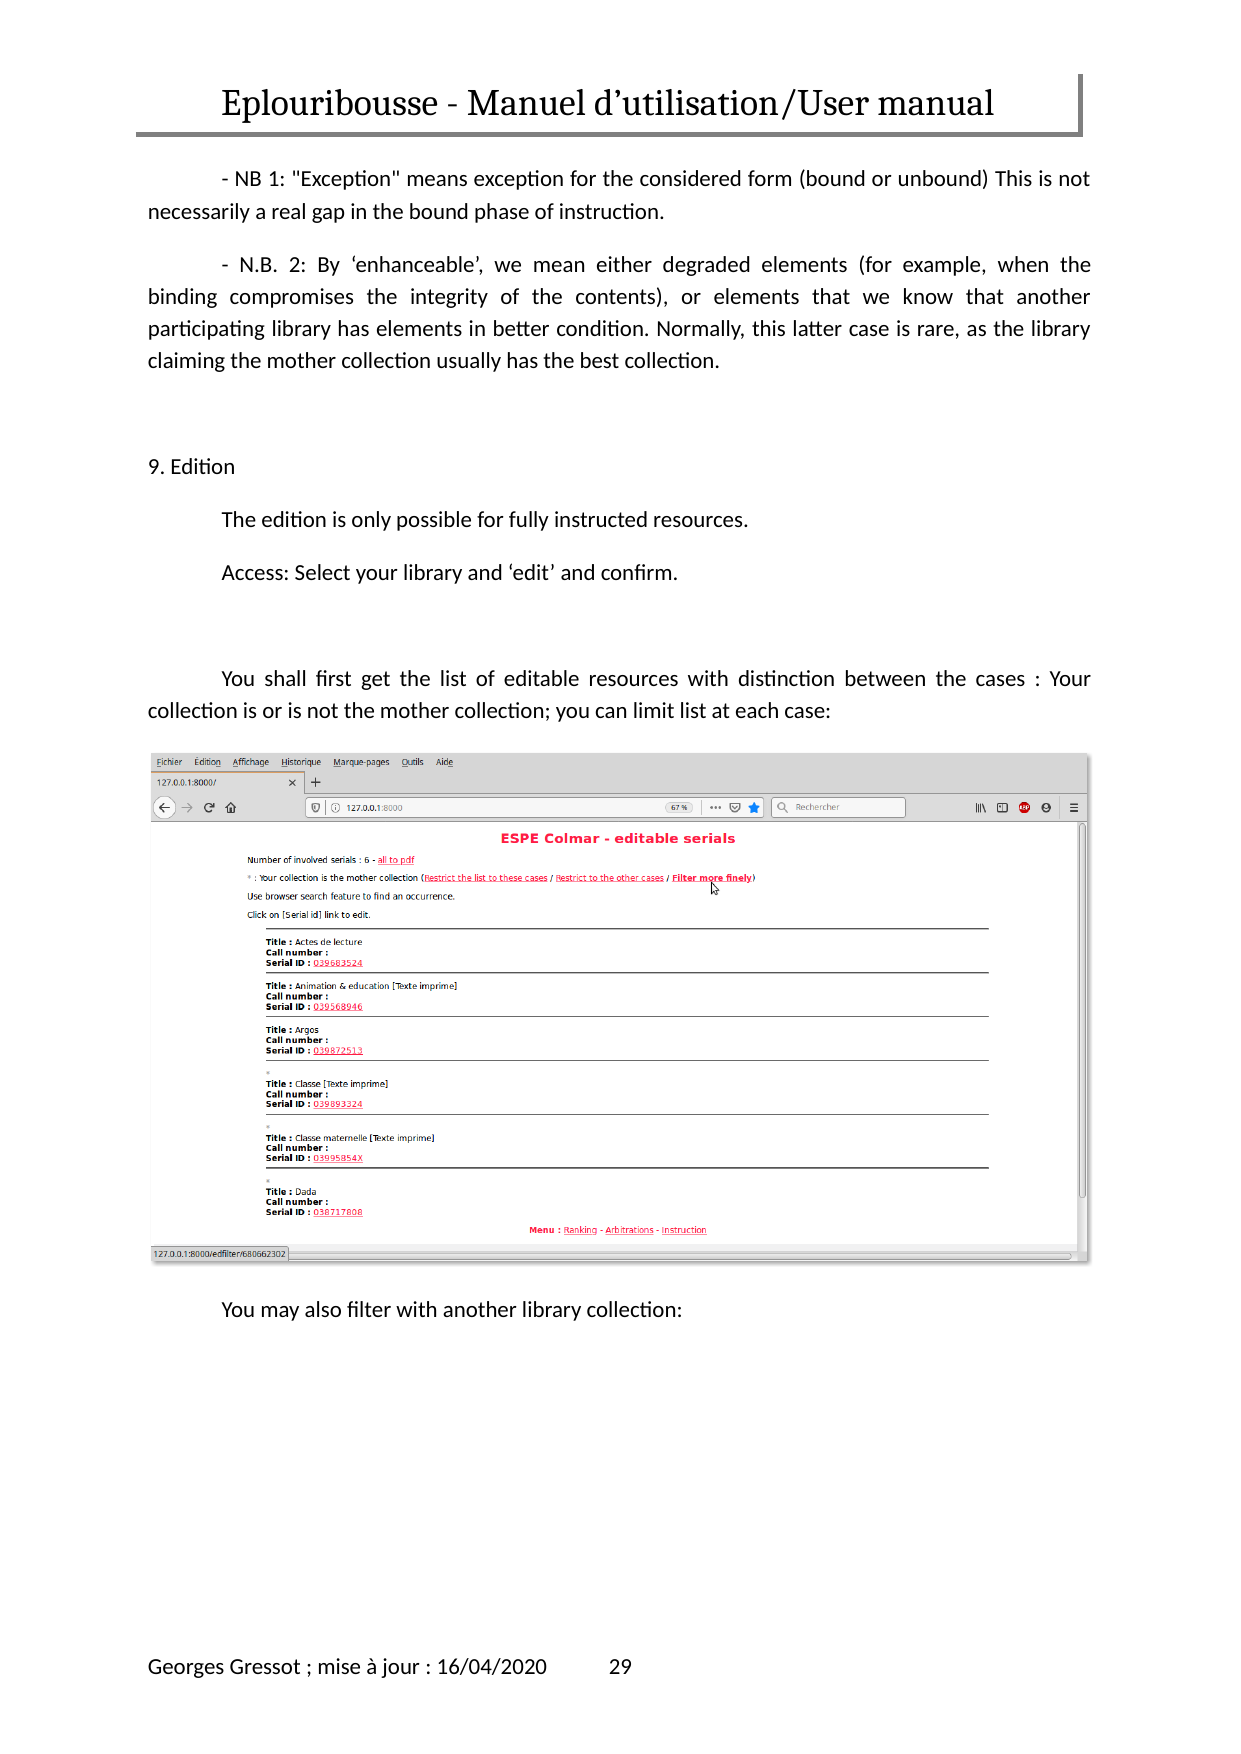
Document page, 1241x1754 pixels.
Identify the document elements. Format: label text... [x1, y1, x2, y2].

text 9. Edition [148, 452, 1093, 480]
text Access: Select your library and ‘edit’ and confirm. [148, 558, 1093, 586]
text You shall first get the list of editable resources with distinction between the cases : Your collection is or is not the mother collection; you can limit list at each case: [148, 664, 1093, 725]
text The edition is only possible for fully instructed resources. [148, 505, 1093, 533]
picture [147, 749, 1093, 1267]
text - NB 1: "Exception" means exception for the considered form (bound or unbound) This is not necessarily a real gap in the bound phase of instruction. [148, 164, 1093, 225]
text - N.B. 2: By ‘enhanceable’, we mean either degraded elements (for example, when the binding compromises the integrity of the contents), or elements that we know that another participating library has elements in better condition. Normally, this latter case is rare, as the library claiming the mother collection usually has the best collection. [148, 250, 1093, 374]
text You may also filter with another library collection: [148, 1267, 1093, 1323]
